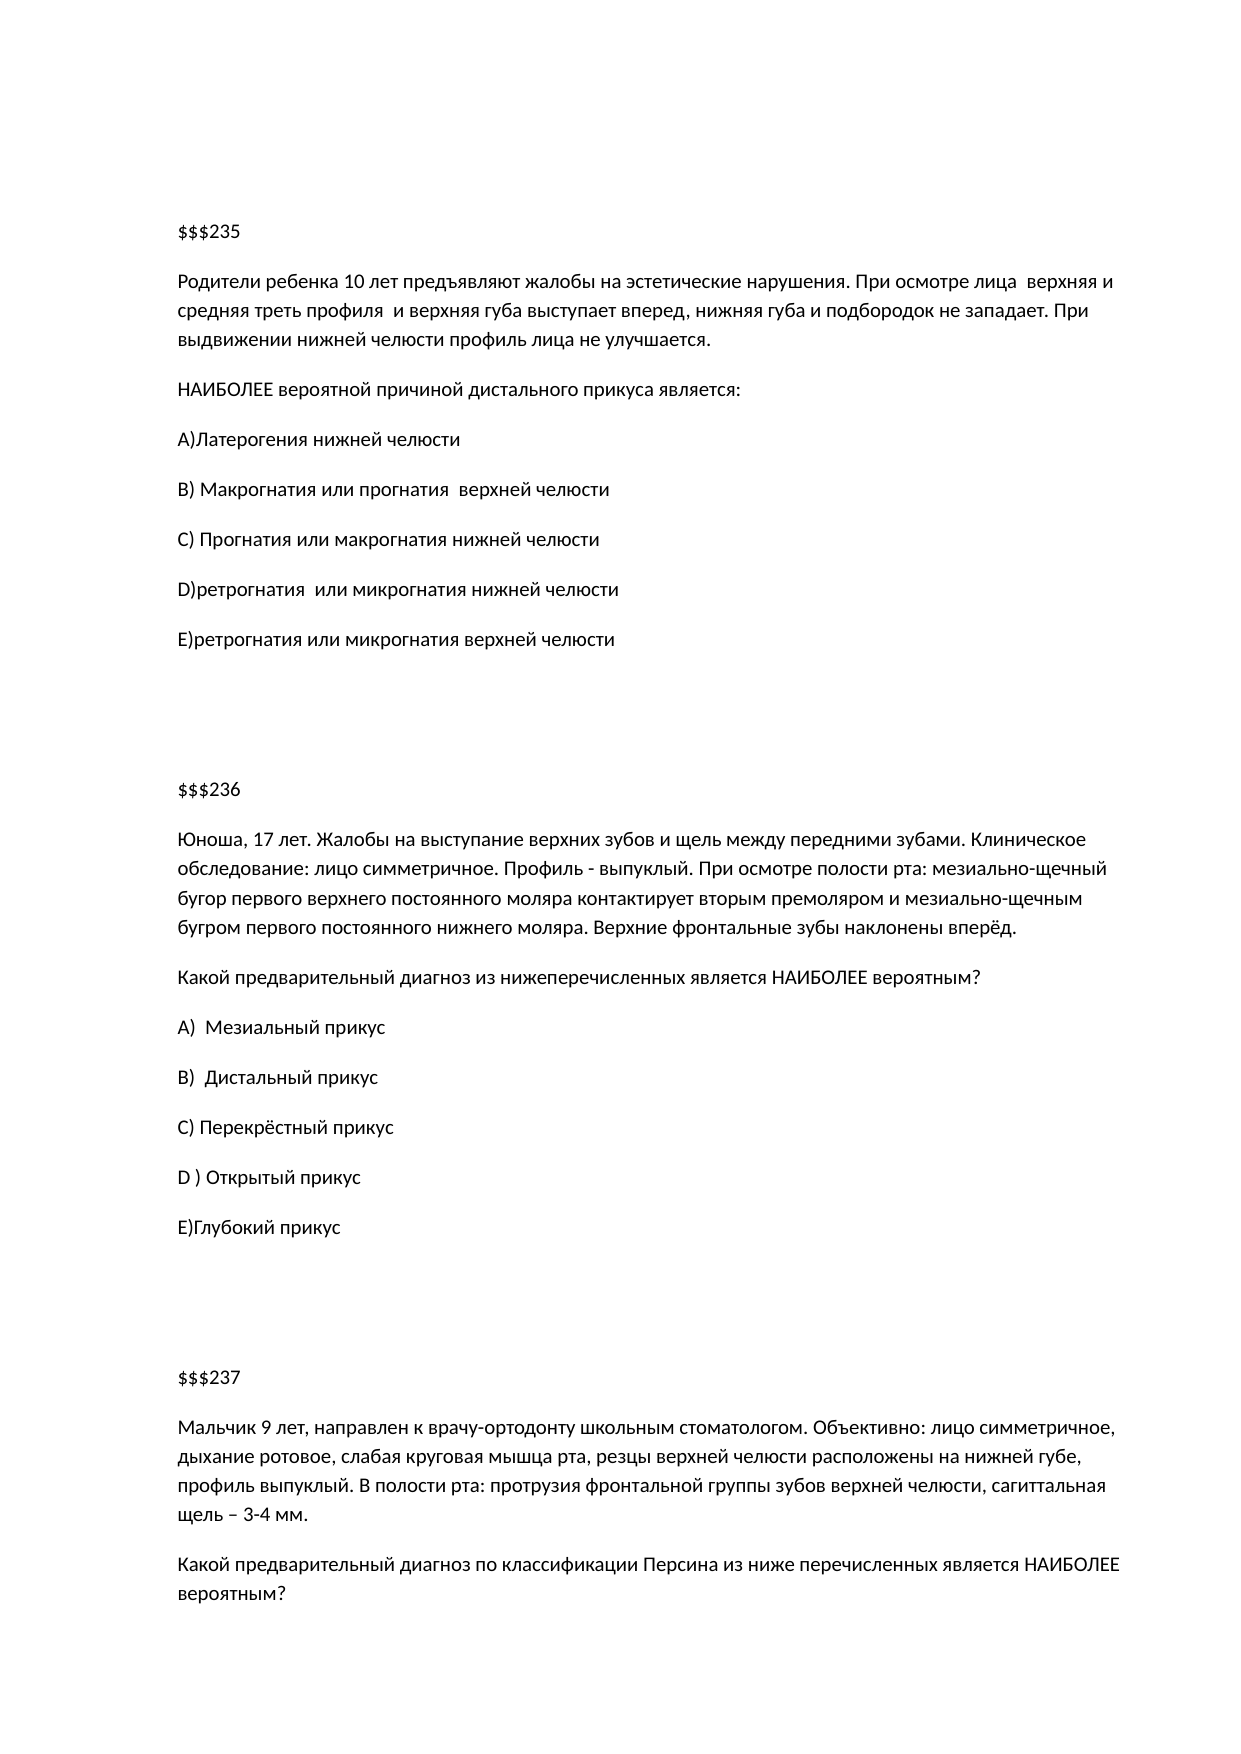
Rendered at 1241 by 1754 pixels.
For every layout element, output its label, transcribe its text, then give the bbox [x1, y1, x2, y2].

text $$$237 [177, 1364, 1152, 1389]
text А)Латерогения нижней челюсти [177, 426, 1152, 452]
text D ) Открытый прикус [177, 1164, 1152, 1189]
text С) Прогнатия или макрогнатия нижней челюсти [177, 526, 1152, 552]
text НАИБОЛЕЕ вероятной причиной дистального прикуса является: [177, 376, 1152, 402]
text Родители ребенка 10 лет предъявляют жалобы на эстетические нарушения. При осмотре лица верхняя и средняя треть профиля и верхняя губа выступает вперед, нижняя губа и подбородок не западает. При выдвижении нижней челюсти профиль лица не улучшается. [177, 268, 1152, 352]
text $$$235 [177, 218, 1152, 243]
text Какой предварительный диагноз из нижеперечисленных является НАИБОЛЕЕ вероятным? [177, 964, 1152, 989]
text B) Дистальный прикус [177, 1064, 1152, 1089]
text A) Мезиальный прикус [177, 1014, 1152, 1039]
text E)Глубокий прикус [177, 1214, 1152, 1239]
text Мальчик 9 лет, направлен к врачу-ортодонту школьным стоматологом. Объективно: лицо симметричное, дыхание ротовое, слабая круговая мышца рта, резцы верхней челюсти расположены на нижней губе, профиль выпуклый. В полости рта: протрузия фронтальной группы зубов верхней челюсти, сагиттальная щель – 3-4 мм. [177, 1414, 1152, 1527]
text Какой предварительный диагноз по классификации Персина из ниже перечисленных является НАИБОЛЕЕ вероятным? [177, 1551, 1152, 1606]
text D)ретрогнатия или микрогнатия нижней челюсти [177, 576, 1152, 602]
text C) Перекрёстный прикус [177, 1114, 1152, 1139]
text Юноша, 17 лет. Жалобы на выступание верхних зубов и щель между передними зубами. Клиническое обследование: лицо симметричное. Профиль - выпуклый. При осмотре полости рта: мезиально-щечный бугор первого верхнего постоянного моляра контактирует вторым премоляром и мезиально-щечным бугром первого постоянного нижнего моляра. Верхние фронтальные зубы наклонены вперёд. [177, 826, 1152, 939]
text В) Макрогнатия или прогнатия верхней челюсти [177, 476, 1152, 502]
text Е)ретрогнатия или микрогнатия верхней челюсти [177, 626, 1152, 652]
text $$$236 [177, 776, 1152, 802]
